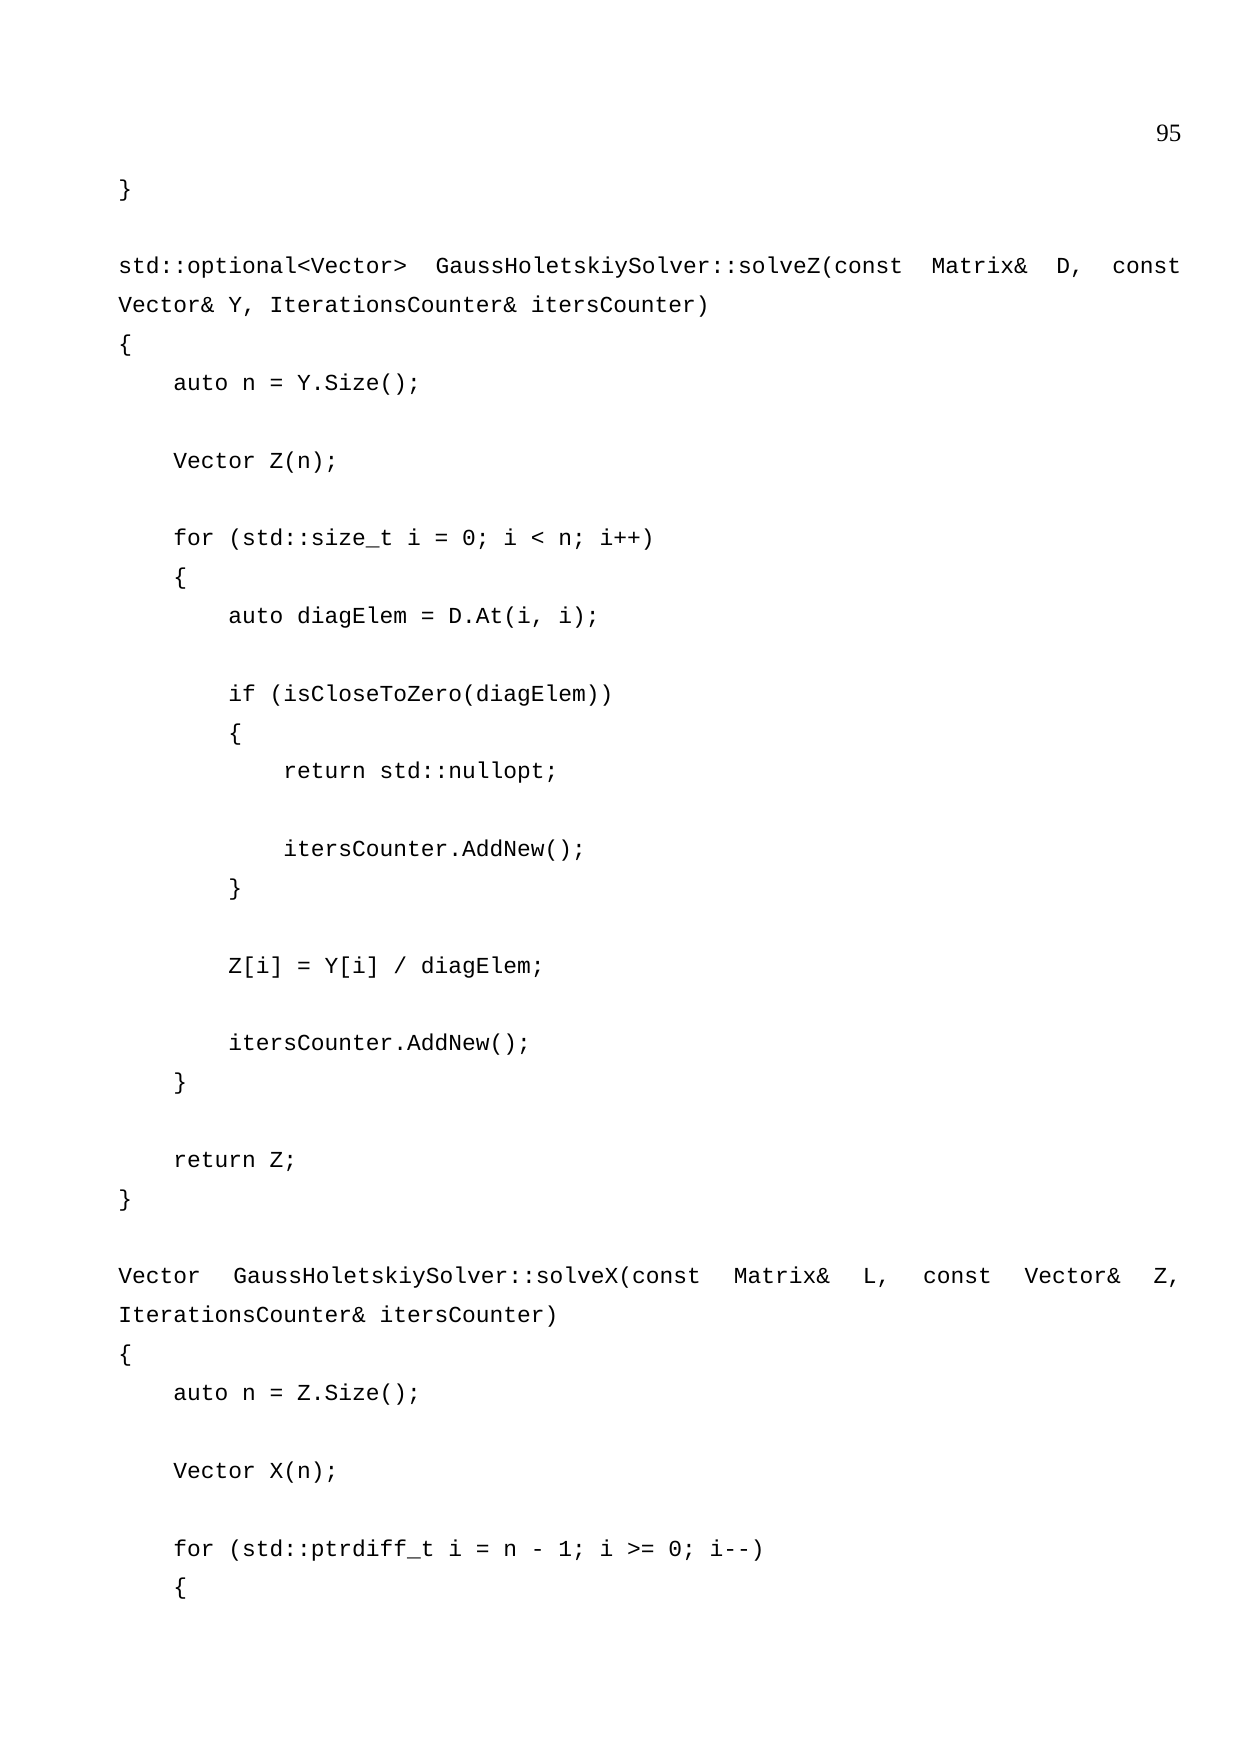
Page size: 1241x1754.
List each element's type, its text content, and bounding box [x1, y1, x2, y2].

text } [118, 177, 1181, 203]
text } [118, 1187, 1181, 1213]
text for (std::size_t i = 0; i < n; i++) [118, 527, 1181, 553]
text if (isCloseToZero(diagElem)) [118, 682, 1181, 708]
text Z[i] = Y[i] / diagElem; [118, 954, 1181, 980]
text { [118, 1343, 1181, 1368]
text std::optional<Vector> GaussHoletskiySolver::solveZ(const Matrix& D, const Vector& Y, IterationsCounter& itersCounter) [118, 255, 1181, 319]
text Vector Z(n); [118, 449, 1181, 475]
text for (std::ptrdiff_t i = n - 1; i >= 0; i--) [118, 1537, 1181, 1563]
text { [118, 1576, 1181, 1602]
text { [118, 721, 1181, 747]
text } [118, 1071, 1181, 1097]
text auto diagElem = D.At(i, i); [118, 604, 1181, 630]
text itersCounter.AddNew(); [118, 1032, 1181, 1058]
text } [118, 876, 1181, 902]
text return std::nullopt; [118, 760, 1181, 786]
text auto n = Y.Size(); [118, 371, 1181, 397]
text Vector X(n); [118, 1459, 1181, 1485]
text { [118, 566, 1181, 591]
text return Z; [118, 1148, 1181, 1174]
text Vector GaussHoletskiySolver::solveX(const Matrix& L, const Vector& Z, IterationsCounter& itersCounter) [118, 1265, 1181, 1330]
text itersCounter.AddNew(); [118, 837, 1181, 863]
text auto n = Z.Size(); [118, 1381, 1181, 1407]
text { [118, 332, 1181, 358]
